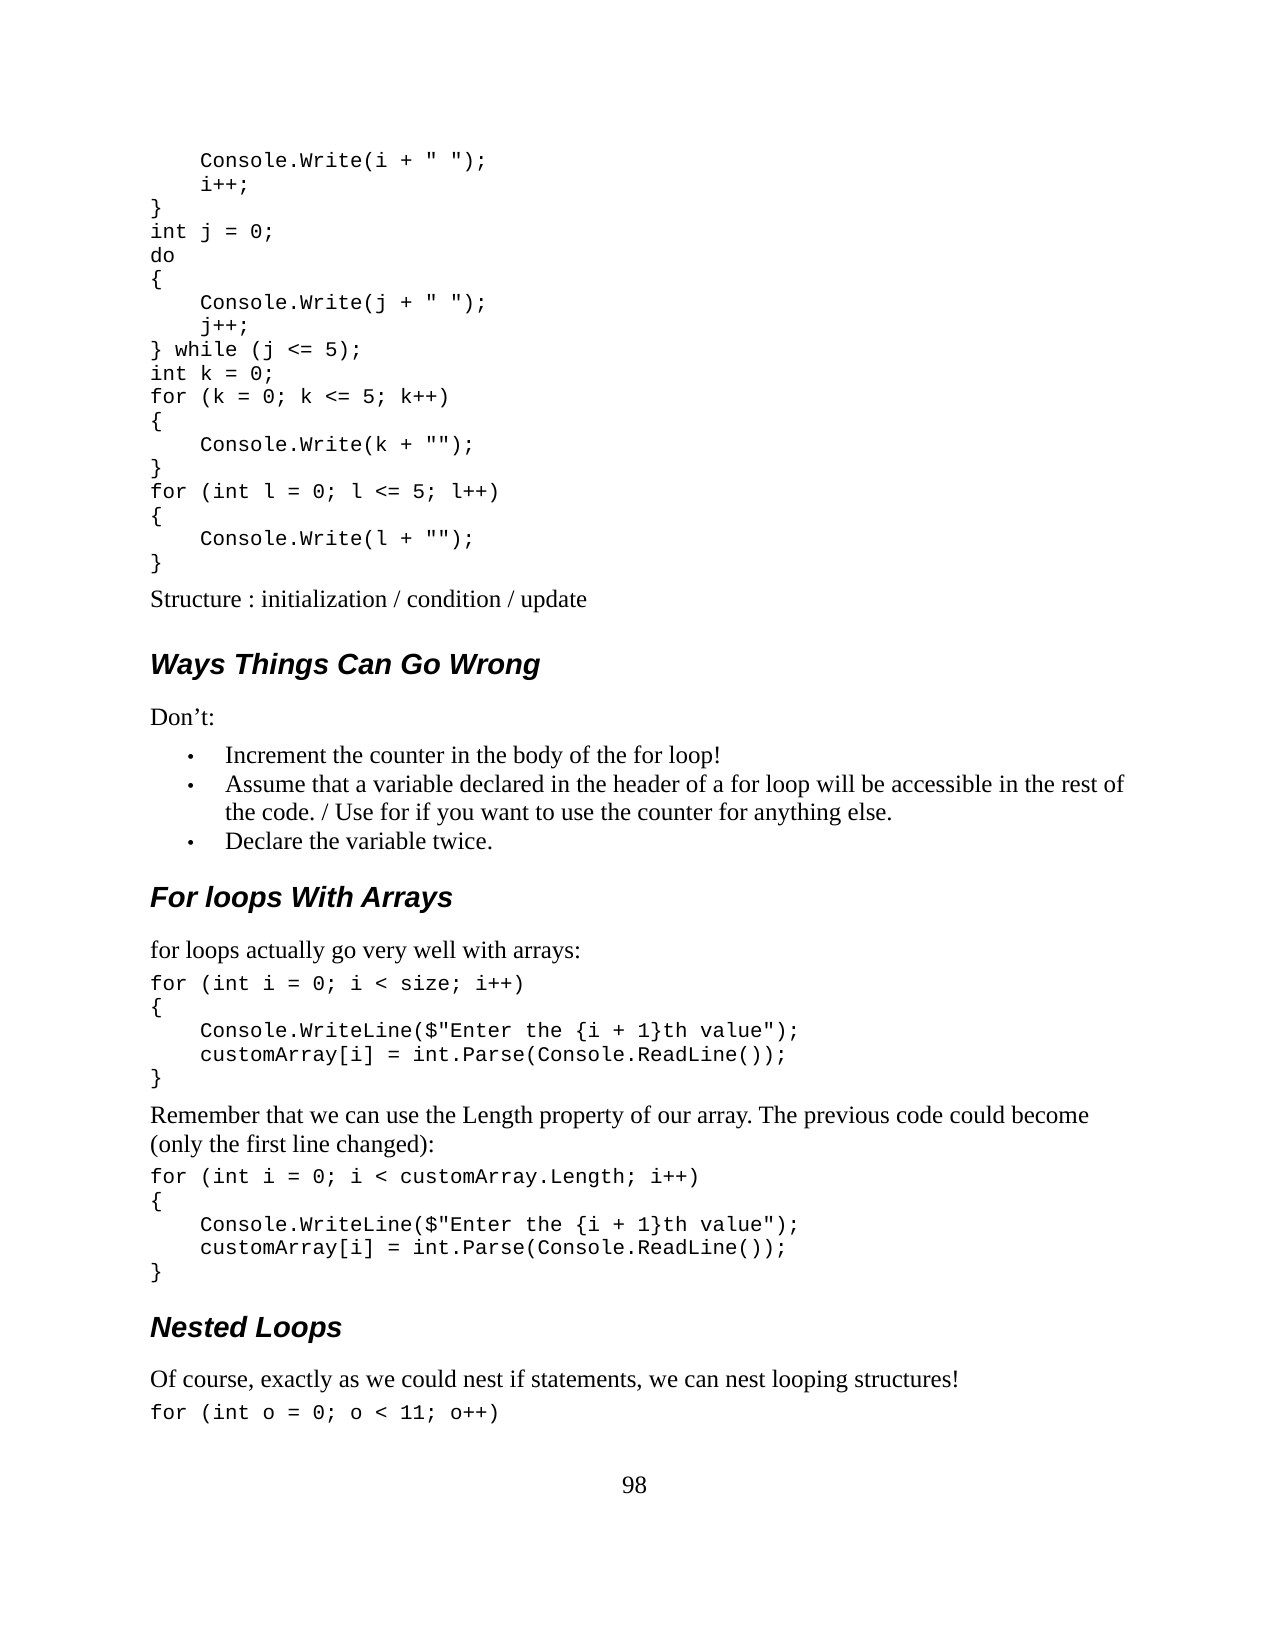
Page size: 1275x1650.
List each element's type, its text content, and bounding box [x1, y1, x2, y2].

subtitle For loops With Arrays [150, 880, 1125, 913]
text { [150, 268, 1125, 292]
text for (int o = 0; o < 11; o++) [150, 1402, 1125, 1426]
text Structure : initialization / condition / update [150, 584, 1125, 613]
text } [150, 1067, 1125, 1091]
text for (int i = 0; i < size; i++) [150, 973, 1125, 996]
text int k = 0; [150, 363, 1125, 386]
text customArray[i] = int.Parse(Console.ReadLine()); [150, 1237, 1125, 1261]
subtitle Nested Loops [150, 1309, 1125, 1343]
text } [150, 457, 1125, 481]
text for (int l = 0; l <= 5; l++) [150, 481, 1125, 505]
text Console.Write(k + ""); [150, 434, 1125, 457]
text for (int i = 0; i < customArray.Length; i++) [150, 1166, 1125, 1190]
text } [150, 1261, 1125, 1284]
text Console.WriteLine($"Enter the {i + 1}th value"); [150, 1214, 1125, 1237]
text { [150, 410, 1125, 434]
text Console.Write(i + " "); [150, 150, 1125, 174]
text Remember that we can use the Length property of our array. The previous code could become (only the first line changed): [150, 1100, 1125, 1157]
text } [150, 552, 1125, 576]
text for (k = 0; k <= 5; k++) [150, 386, 1125, 410]
text } [150, 197, 1125, 221]
list Declare the variable twice. [187, 826, 1125, 855]
text Don’t: [150, 702, 1125, 731]
text { [150, 996, 1125, 1020]
text } while (j <= 5); [150, 339, 1125, 363]
text customArray[i] = int.Parse(Console.ReadLine()); [150, 1044, 1125, 1067]
text j++; [150, 316, 1125, 339]
text Console.Write(l + ""); [150, 528, 1125, 552]
text Console.WriteLine($"Enter the {i + 1}th value"); [150, 1020, 1125, 1044]
text int j = 0; [150, 221, 1125, 244]
text Of course, exactly as we could nest if statements, we can nest looping structures! [150, 1364, 1125, 1393]
text i++; [150, 174, 1125, 197]
list Assume that a variable declared in the header of a for loop will be accessible in the rest of the code. / Use for if you want to use the counter for anything else. [187, 769, 1125, 826]
text do [150, 244, 1125, 268]
text { [150, 1190, 1125, 1214]
text for loops actually go very well with arrays: [150, 935, 1125, 964]
list Increment the counter in the body of the for loop! [187, 740, 1125, 769]
subtitle Ways Things Can Go Wrong [150, 647, 1125, 681]
text { [150, 505, 1125, 528]
text Console.Write(j + " "); [150, 292, 1125, 316]
